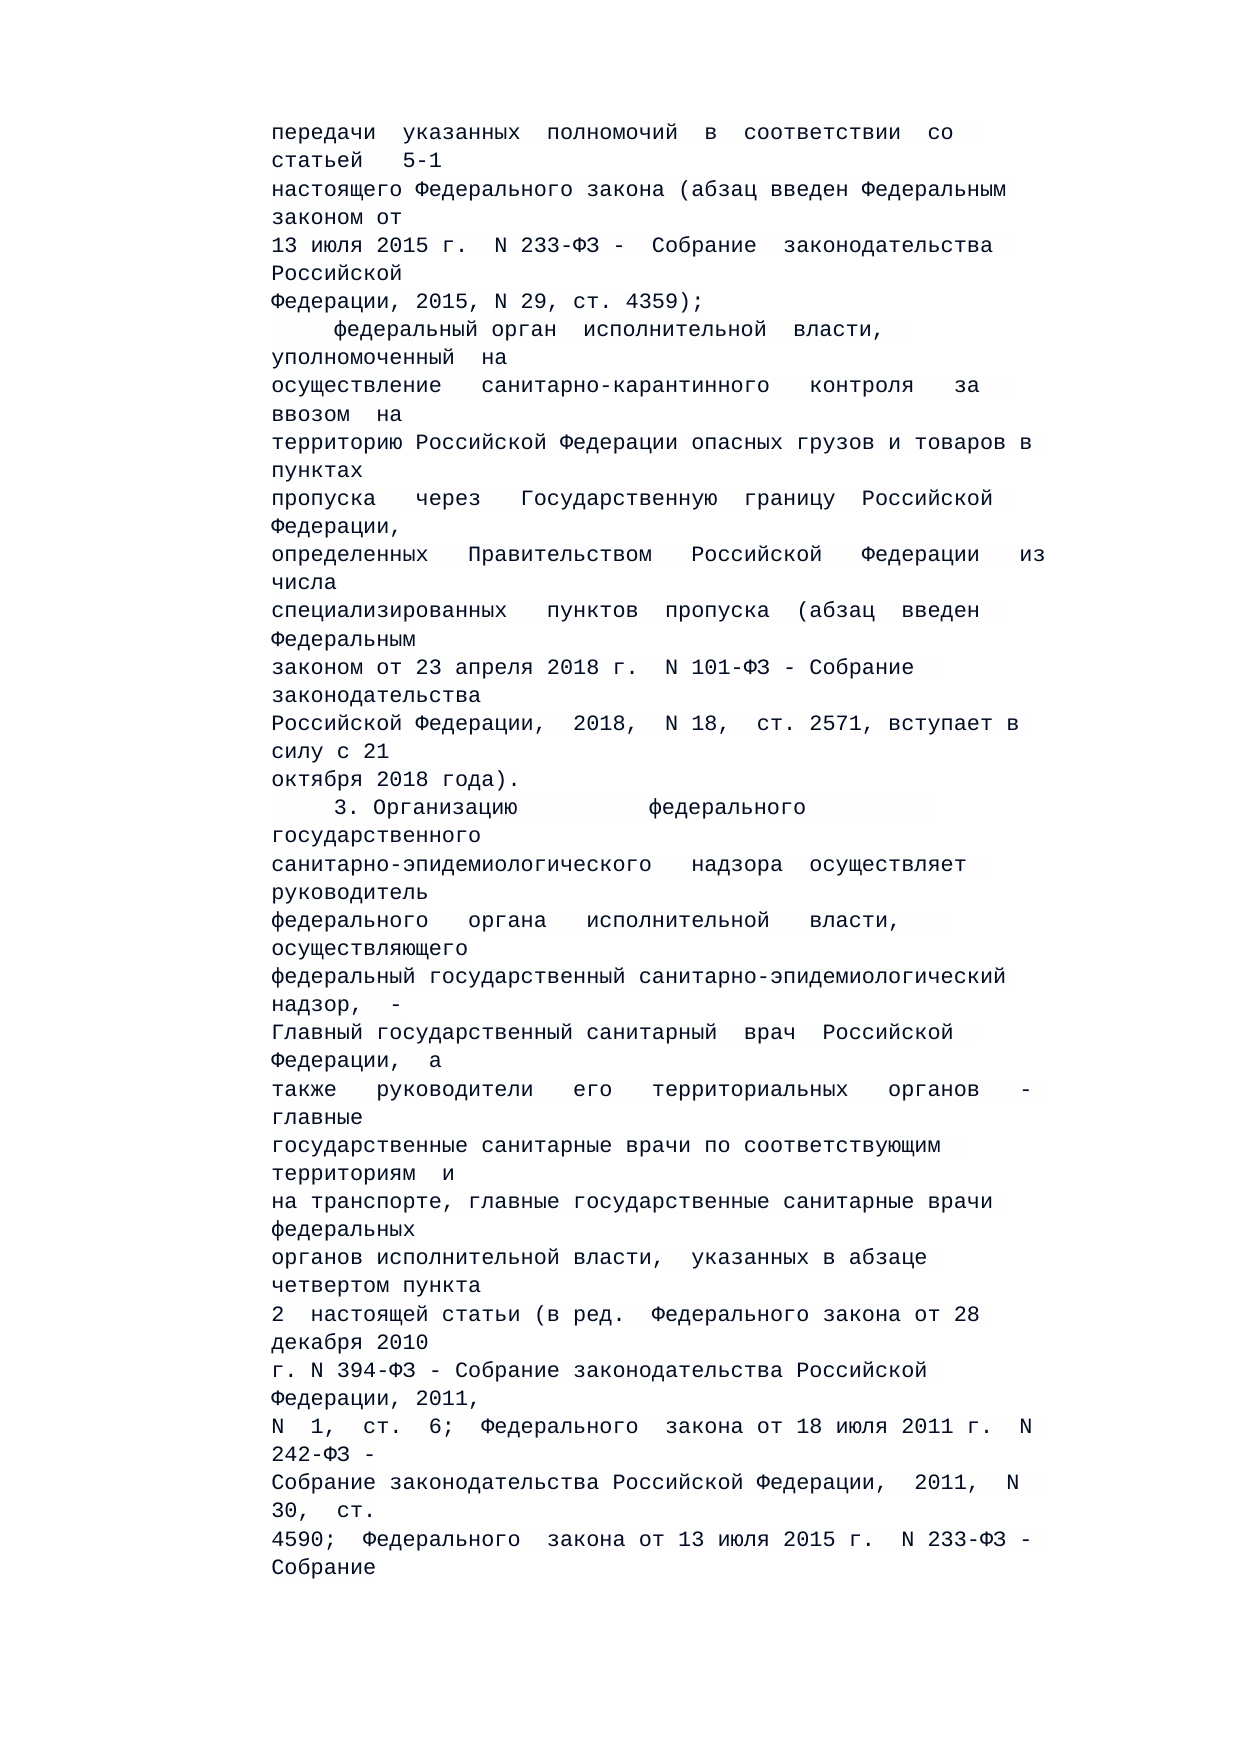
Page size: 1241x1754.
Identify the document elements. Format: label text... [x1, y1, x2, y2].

text осуществление санитарно-карантинного контроля за ввозом на [271, 371, 1058, 427]
text законом от 23 апреля 2018 г. N 101-ФЗ - Собрание законодательства [271, 652, 1058, 709]
text определенных Правительством Российской Федерации из числа [271, 540, 1058, 596]
text федеральный орган исполнительной власти, уполномоченный на [271, 315, 1058, 371]
text передачи указанных полномочий в соответствии со статьей 5-1 [271, 118, 1058, 174]
text государственные санитарные врачи по соответствующим территориям и [271, 1131, 1058, 1187]
text также руководители его территориальных органов - главные [271, 1074, 1058, 1131]
text Российской Федерации, 2018, N 18, ст. 2571, вступает в силу с 21 [271, 709, 1058, 765]
text настоящего Федерального закона (абзац введен Федеральным законом от [271, 174, 1058, 231]
text г. N 394-ФЗ - Собрание законодательства Российской Федерации, 2011, [271, 1356, 1058, 1412]
text органов исполнительной власти, указанных в абзаце четвертом пункта [271, 1243, 1058, 1299]
text N 1, ст. 6; Федерального закона от 18 июля 2011 г. N 242-ФЗ - [271, 1412, 1058, 1468]
text территорию Российской Федерации опасных грузов и товаров в пунктах [271, 427, 1058, 484]
text 2 настоящей статьи (в ред. Федерального закона от 28 декабря 2010 [271, 1299, 1058, 1356]
text санитарно-эпидемиологического надзора осуществляет руководитель [271, 849, 1058, 906]
text специализированных пунктов пропуска (абзац введен Федеральным [271, 596, 1058, 652]
text Главный государственный санитарный врач Российской Федерации, а [271, 1018, 1058, 1074]
text Собрание законодательства Российской Федерации, 2011, N 30, ст. [271, 1468, 1058, 1524]
text 3. Организацию федерального государственного [271, 793, 1058, 849]
text 13 июля 2015 г. N 233-ФЗ - Собрание законодательства Российской [271, 231, 1058, 287]
text на транспорте, главные государственные санитарные врачи федеральных [271, 1187, 1058, 1243]
text федеральный государственный санитарно-эпидемиологический надзор, - [271, 962, 1058, 1018]
text Федерации, 2015, N 29, ст. 4359); [271, 287, 1058, 315]
text октября 2018 года). [271, 765, 1058, 793]
text 4590; Федерального закона от 13 июля 2015 г. N 233-ФЗ - Собрание [271, 1524, 1058, 1581]
text пропуска через Государственную границу Российской Федерации, [271, 484, 1058, 540]
text федерального органа исполнительной власти, осуществляющего [271, 906, 1058, 962]
